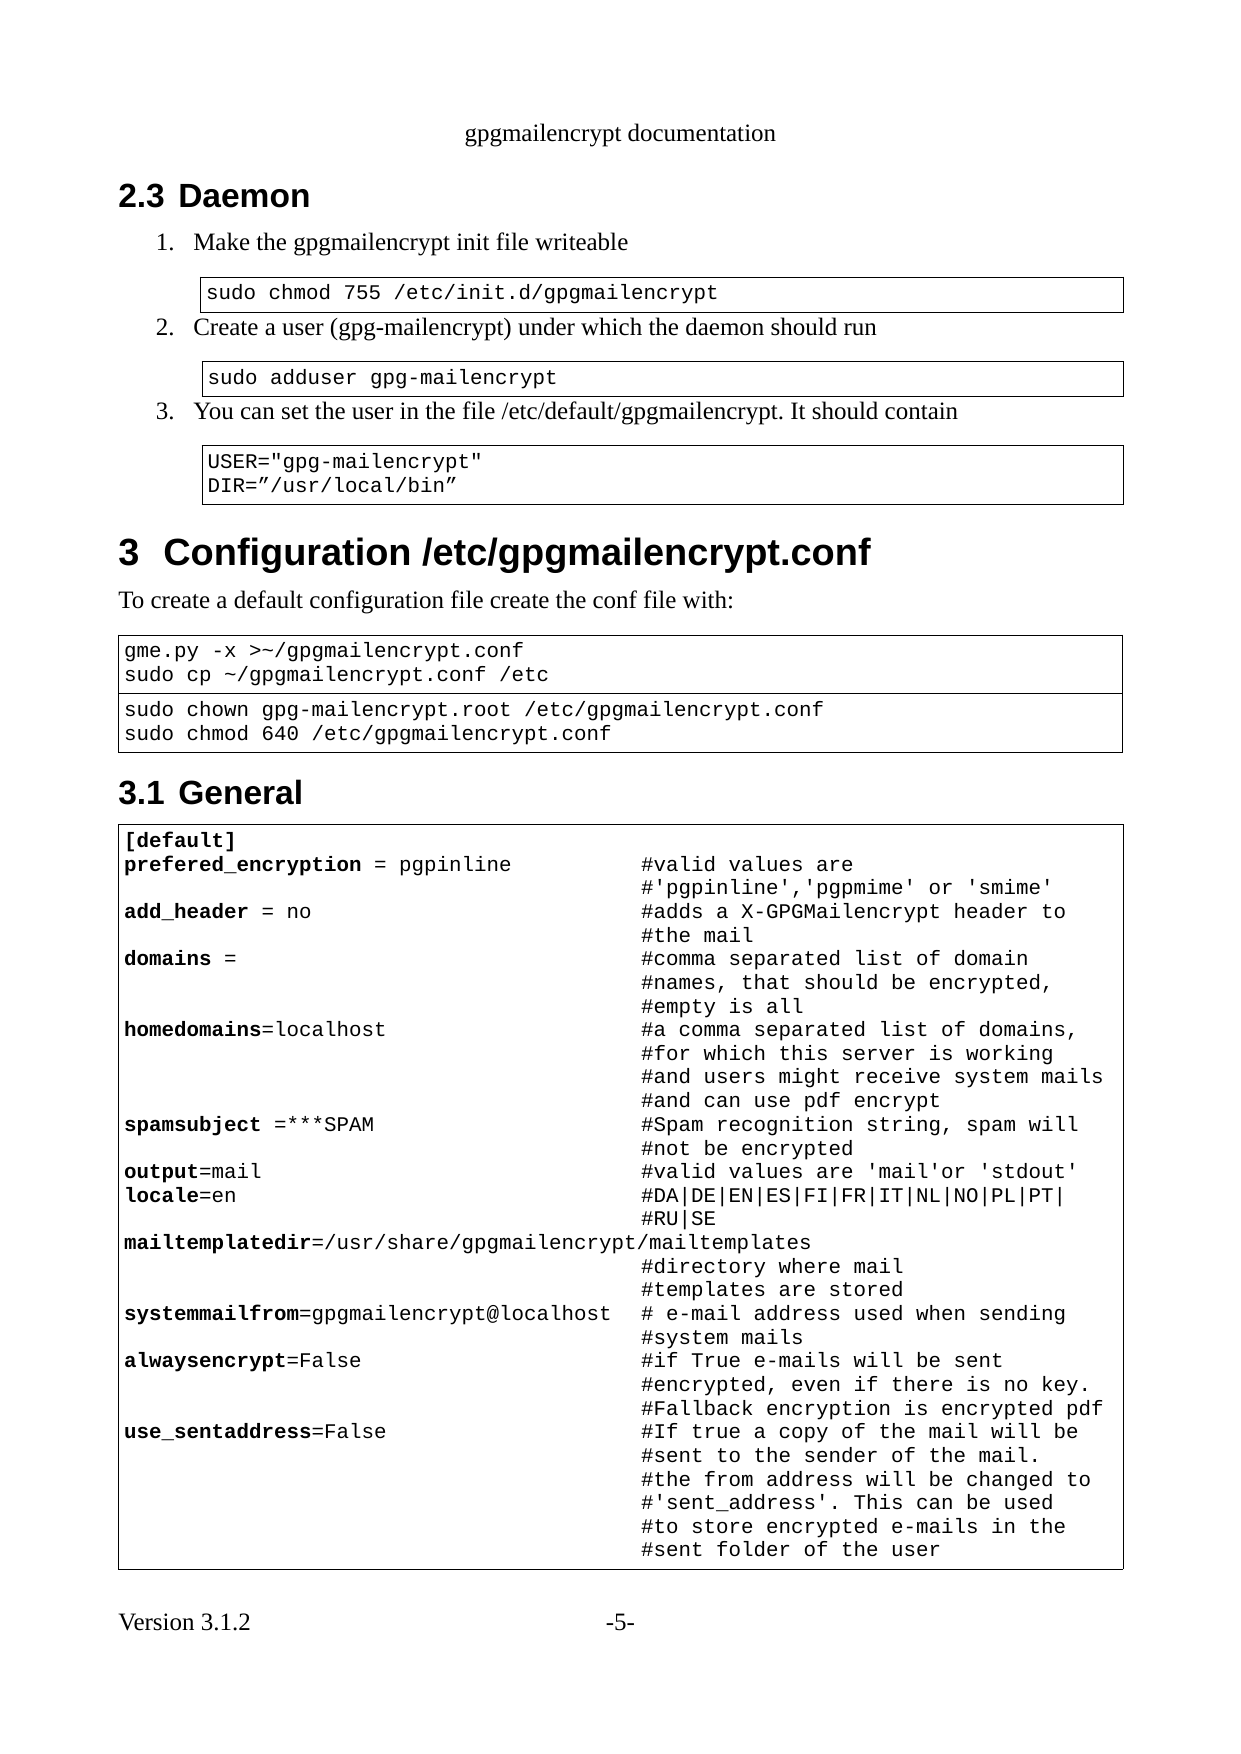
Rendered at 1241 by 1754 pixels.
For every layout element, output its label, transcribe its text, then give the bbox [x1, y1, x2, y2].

table_header gme.py -x >~/gpgmailencrypt.conf sudo cp ~/gpgmailencrypt.conf /etc [119, 636, 1122, 693]
list Create a user (gpg-mailencrypt) under which the daemon should run [156, 312, 1122, 341]
list You can set the user in the file /etc/default/gpgmailencrypt. It should contain [156, 396, 1122, 425]
table_header [default] prefered_encryption = pgpinline #valid values are #'pgpinline','pgpmime' or 'smime' add_header = no #adds a X-GPGMailencrypt header to #the mail domains = #comma separated list of domain #names, that should be encrypted, #empty is all homedomains=localhost #a comma separated list of domains, #for which this server is working #and users might receive system mails #and can use pdf encrypt spamsubject =***SPAM #Spam recognition string, spam will #not be encrypted output=mail #valid values are 'mail'or 'stdout' locale=en #DA|DE|EN|ES|FI|FR|IT|NL|NO|PL|PT| #RU|SE mailtemplatedir=/usr/share/gpgmailencrypt/mailtemplates #directory where mail #templates are stored systemmailfrom=gpgmailencrypt@localhost # e-mail address used when sending #system mails alwaysencrypt=False #if True e-mails will be sent #encrypted, even if there is no key. #Fallback encryption is encrypted pdf use_sentaddress=False #If true a copy of the mail will be #sent to the sender of the mail. #the from address will be changed to #'sent_address'. This can be used #to store encrypted e-mails in the #sent folder of the user [119, 825, 1123, 1569]
table_header sudo adduser gpg-mailencrypt [203, 362, 1123, 396]
table_header USER="gpg-mailencrypt" DIR=”/usr/local/bin” [203, 446, 1123, 504]
subtitle Configuration /etc/gpgmailencrypt.conf [118, 529, 1122, 573]
text To create a default configuration file create the conf file with: [118, 585, 1122, 614]
list Make the gpgmailencrypt init file writeable [156, 227, 1122, 256]
subtitle Daemon [118, 176, 1122, 215]
table_cell sudo chown gpg-mailencrypt.root /etc/gpgmailencrypt.conf sudo chmod 640 /etc/gpgmailencrypt.conf [119, 694, 1122, 752]
subtitle General [118, 773, 1122, 812]
table_header sudo chmod 755 /etc/init.d/gpgmailencrypt [201, 278, 1123, 312]
